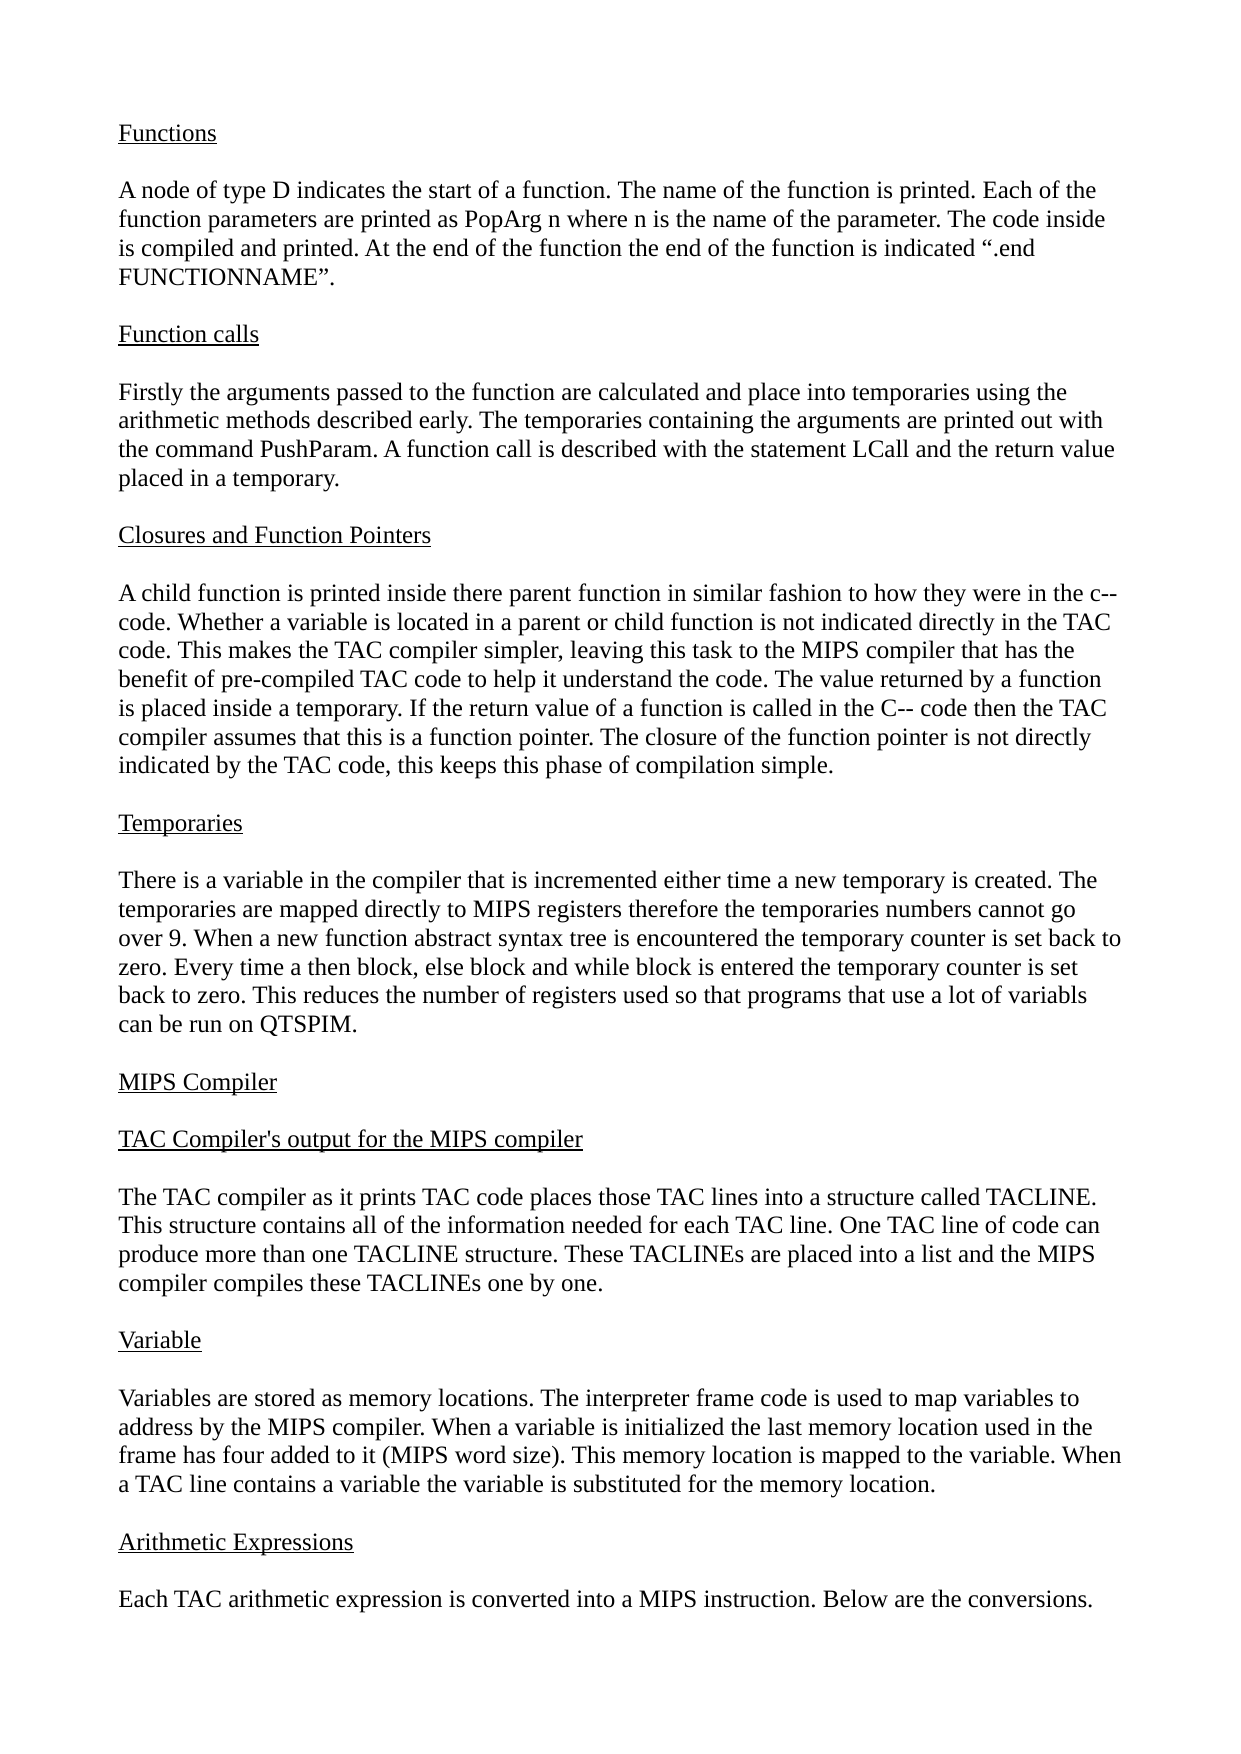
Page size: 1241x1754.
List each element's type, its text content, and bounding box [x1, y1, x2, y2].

text Arithmetic Expressions [118, 1527, 1122, 1556]
text There is a variable in the compiler that is incremented either time a new temporary is created. The temporaries are mapped directly to MIPS registers therefore the temporaries numbers cannot go over 9. When a new function abstract syntax tree is encountered the temporary counter is set back to zero. Every time a then block, else block and while block is entered the temporary counter is set back to zero. This reduces the number of registers used so that programs that use a lot of variabls can be run on QTSPIM. [118, 866, 1122, 1038]
text A child function is printed inside there parent function in similar fashion to how they were in the c-- code. Whether a variable is located in a parent or child function is not indicated directly in the TAC code. This makes the TAC compiler simpler, leaving this task to the MIPS compiler that has the benefit of pre-compiled TAC code to help it understand the code. The value returned by a function is placed inside a temporary. If the return value of a function is called in the C-- code then the TAC compiler assumes that this is a function pointer. The closure of the function pointer is not directly indicated by the TAC code, this keeps this phase of compilation simple. [118, 578, 1122, 779]
text Function calls [118, 319, 1122, 348]
text TAC Compiler's output for the MIPS compiler [118, 1124, 1122, 1153]
text The TAC compiler as it prints TAC code places those TAC lines into a structure called TACLINE. This structure contains all of the information needed for each TAC line. One TAC line of code can produce more than one TACLINE structure. These TACLINEs are placed into a list and the MIPS compiler compiles these TACLINEs one by one. [118, 1182, 1122, 1297]
text A node of type D indicates the start of a function. The name of the function is printed. Each of the function parameters are printed as PopArg n where n is the name of the parameter. The code inside is compiled and printed. At the end of the function the end of the function is indicated “.end FUNCTIONNAME”. [118, 176, 1122, 291]
text Firstly the arguments passed to the function are calculated and place into temporaries using the arithmetic methods described early. The temporaries containing the arguments are printed out with the command PushParam. A function call is described with the statement LCall and the return value placed in a temporary. [118, 377, 1122, 492]
text Variables are stored as memory locations. The interpreter frame code is used to map variables to address by the MIPS compiler. When a variable is initialized the last memory location used in the frame has four added to it (MIPS word size). This memory location is mapped to the variable. When a TAC line contains a variable the variable is substituted for the memory location. [118, 1383, 1122, 1498]
text Variable [118, 1326, 1122, 1354]
text Temporaries [118, 808, 1122, 837]
text MIPS Compiler [118, 1067, 1122, 1096]
text Closures and Function Pointers [118, 521, 1122, 549]
text Each TAC arithmetic expression is converted into a MIPS instruction. Below are the conversions. [118, 1584, 1122, 1613]
text Functions [118, 118, 1122, 147]
